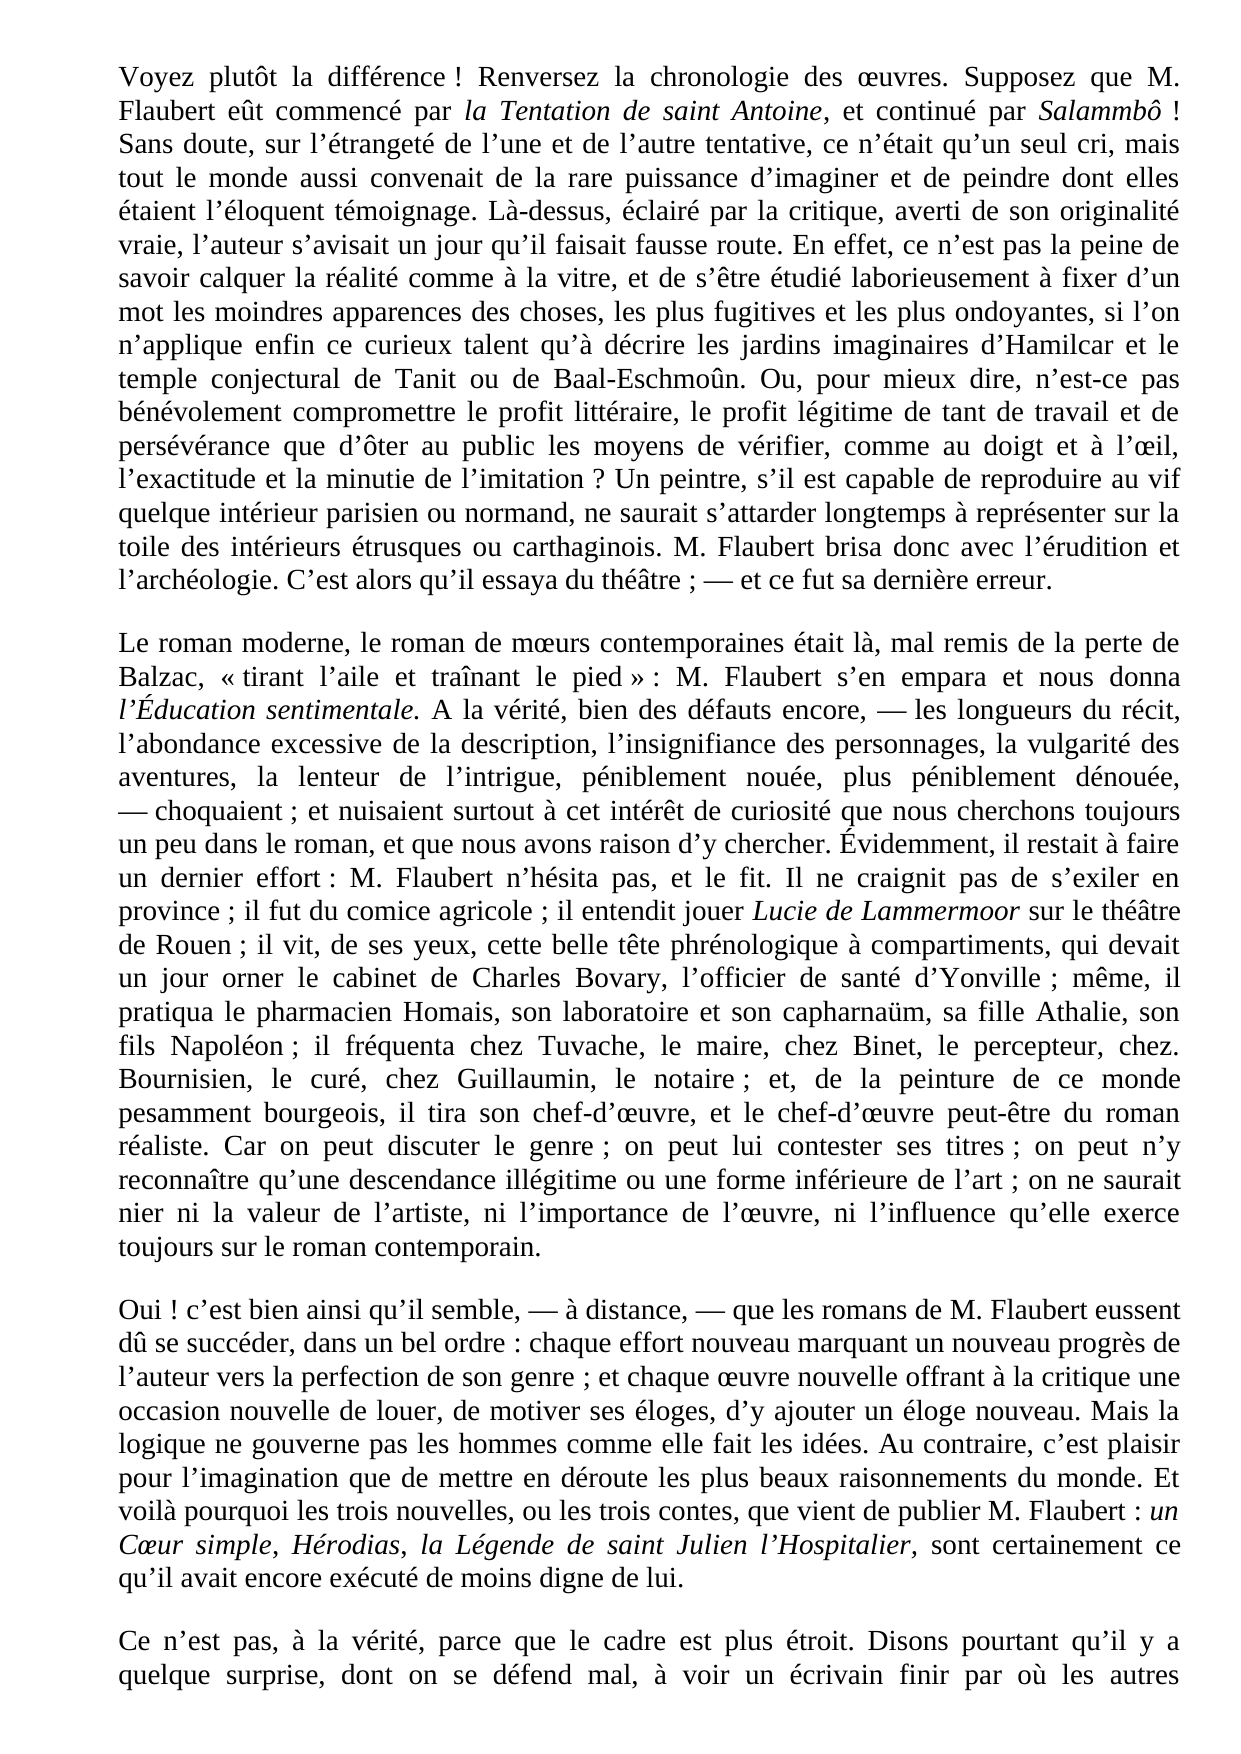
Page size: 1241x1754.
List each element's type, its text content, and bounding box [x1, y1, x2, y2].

text Ce n’est pas, à la vérité, parce que le cadre est plus étroit. Disons pourtant qu’il y a quelque surprise, dont on se défend mal, à voir un écrivain finir par où les autres [118, 1623, 1181, 1690]
text Le roman moderne, le roman de mœurs contemporaines était là, mal remis de la perte de Balzac, « tirant l’aile et traînant le pied » : M. Flaubert s’en empara et nous donna l’Éducation sentimentale. A la vérité, bien des défauts encore, — les longueurs du récit, l’abondance excessive de la description, l’insignifiance des personnages, la vulgarité des aventures, la lenteur de l’intrigue, péniblement nouée, plus péniblement dénouée, — choquaient ; et nuisaient surtout à cet intérêt de curiosité que nous cherchons toujours un peu dans le roman, et que nous avons raison d’y chercher. Évidemment, il restait à faire un dernier effort : M. Flaubert n’hésita pas, et le fit. Il ne craignit pas de s’exiler en province ; il fut du comice agricole ; il entendit jouer Lucie de Lammermoor sur le théâtre de Rouen ; il vit, de ses yeux, cette belle tête phrénologique à compartiments, qui devait un jour orner le cabinet de Charles Bovary, l’officier de santé d’Yonville ; même, il pratiqua le pharmacien Homais, son laboratoire et son capharnaüm, sa fille Athalie, son fils Napoléon ; il fréquenta chez Tuvache, le maire, chez Binet, le percepteur, chez. Bournisien, le curé, chez Guillaumin, le notaire ; et, de la peinture de ce monde pesamment bourgeois, il tira son chef-d’œuvre, et le chef-d’œuvre peut-être du roman réaliste. Car on peut discuter le genre ; on peut lui contester ses titres ; on peut n’y reconnaître qu’une descendance illégitime ou une forme inférieure de l’art ; on ne saurait nier ni la valeur de l’artiste, ni l’importance de l’œuvre, ni l’influence qu’elle exerce toujours sur le roman contemporain. [118, 625, 1181, 1262]
text Oui ! c’est bien ainsi qu’il semble, — à distance, — que les romans de M. Flaubert eussent dû se succéder, dans un bel ordre : chaque effort nouveau marquant un nouveau progrès de l’auteur vers la perfection de son genre ; et chaque œuvre nouvelle offrant à la critique une occasion nouvelle de louer, de motiver ses éloges, d’y ajouter un éloge nouveau. Mais la logique ne gouverne pas les hommes comme elle fait les idées. Au contraire, c’est plaisir pour l’imagination que de mettre en déroute les plus beaux raisonnements du monde. Et voilà pourquoi les trois nouvelles, ou les trois contes, que vient de publier M. Flaubert : un Cœur simple, Hérodias, la Légende de saint Julien l’Hospitalier, sont certainement ce qu’il avait encore exécuté de moins digne de lui. [118, 1292, 1181, 1594]
text Voyez plutôt la différence ! Renversez la chronologie des œuvres. Supposez que M. Flaubert eût commencé par la Tentation de saint Antoine, et continué par Salammbô ! Sans doute, sur l’étrangeté de l’une et de l’autre tentative, ce n’était qu’un seul cri, mais tout le monde aussi convenait de la rare puissance d’imaginer et de peindre dont elles étaient l’éloquent témoignage. Là-dessus, éclairé par la critique, averti de son originalité vraie, l’auteur s’avisait un jour qu’il faisait fausse route. En effet, ce n’est pas la peine de savoir calquer la réalité comme à la vitre, et de s’être étudié laborieusement à fixer d’un mot les moindres apparences des choses, les plus fugitives et les plus ondoyantes, si l’on n’applique enfin ce curieux talent qu’à décrire les jardins imaginaires d’Hamilcar et le temple conjectural de Tanit ou de Baal-Eschmoûn. Ou, pour mieux dire, n’est-ce pas bénévolement compromettre le profit littéraire, le profit légitime de tant de travail et de persévérance que d’ôter au public les moyens de vérifier, comme au doigt et à l’œil, l’exactitude et la minutie de l’imitation ? Un peintre, s’il est capable de reproduire au vif quelque intérieur parisien ou normand, ne saurait s’attarder longtemps à représenter sur la toile des intérieurs étrusques ou carthaginois. M. Flaubert brisa donc avec l’érudition et l’archéologie. C’est alors qu’il essaya du théâtre ; — et ce fut sa dernière erreur. [118, 59, 1181, 596]
